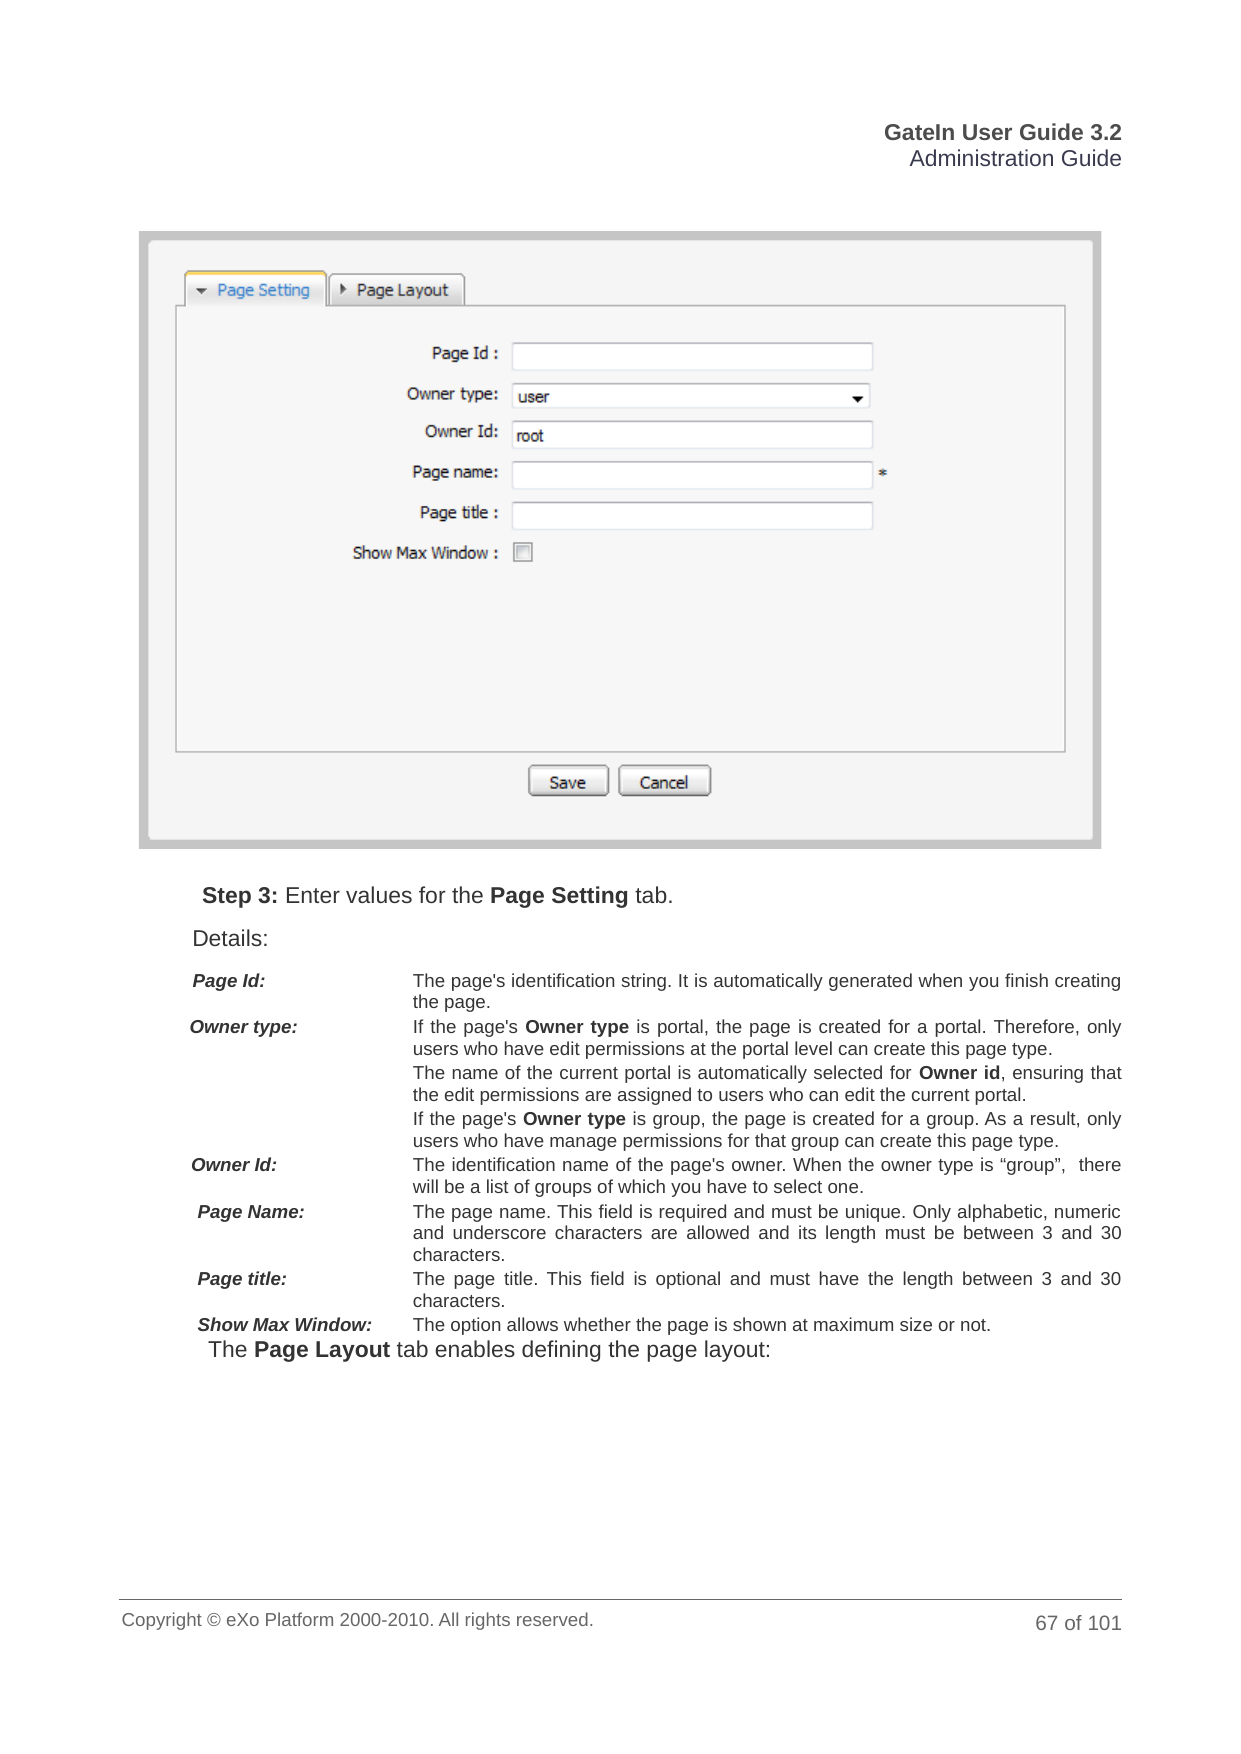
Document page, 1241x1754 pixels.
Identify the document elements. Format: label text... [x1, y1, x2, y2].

text If the page's Owner type is group, the page is created for a group. As a result, only users who have manage permissions for that group can create this page type. [189, 1108, 1122, 1151]
text Owner Id: The identification name of the page's owner. When the owner type is “group”, there will be a list of groups of which you have to select one. [191, 1154, 1122, 1197]
list Step 3: Enter values for the Page Setting tab. [120, 882, 1122, 909]
list The Page Layout tab enables defining the page layout: [120, 1336, 1122, 1362]
text Details: [118, 925, 1122, 952]
text Page title: The page title. This field is optional and must have the length between 3 and 30 characters. [197, 1268, 1122, 1311]
text The name of the current portal is automatically selected for Owner id, ensuring that the edit permissions are assigned to users who can edit the current portal. [189, 1062, 1122, 1105]
text Owner type: If the page's Owner type is portal, the page is created for a portal. Therefore, only users who have edit permissions at the portal level can create this page type. [189, 1016, 1122, 1059]
picture [138, 231, 1102, 849]
text Page Id: The page's identification string. It is automatically generated when you finish creating the page. [192, 970, 1122, 1013]
text Page Name: The page name. This field is required and must be unique. Only alphabetic, numeric and underscore characters are allowed and its length must be between 3 and 30 characters. [197, 1200, 1122, 1265]
text Show Max Window: The option allows whether the page is shown at maximum size or not. [197, 1314, 1122, 1336]
